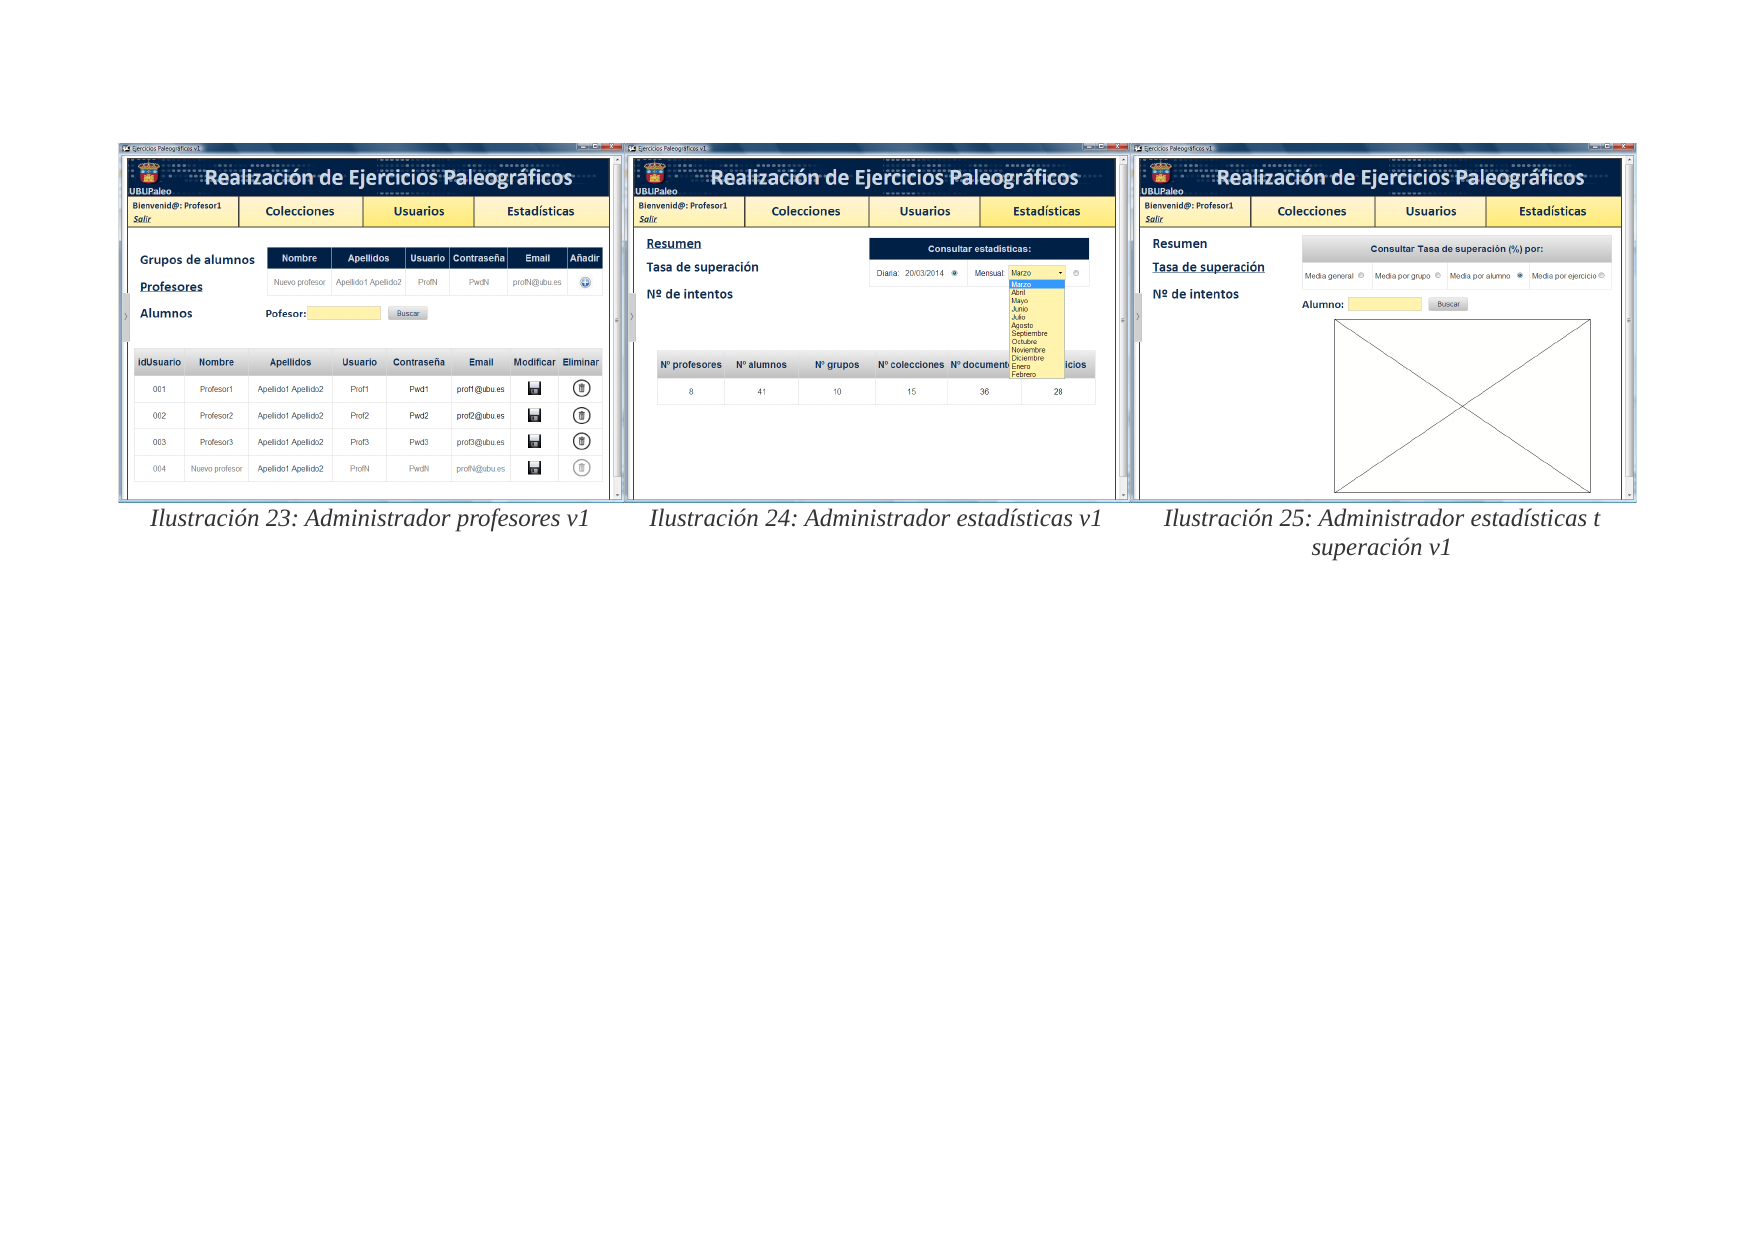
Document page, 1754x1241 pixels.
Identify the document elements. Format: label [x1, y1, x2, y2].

table_cell [118, 503, 624, 606]
table_cell [118, 118, 624, 143]
table_cell [624, 503, 1130, 606]
picture [118, 143, 1637, 503]
table_cell [624, 118, 1130, 143]
table_cell [1130, 118, 1636, 143]
table_cell [1130, 503, 1636, 606]
